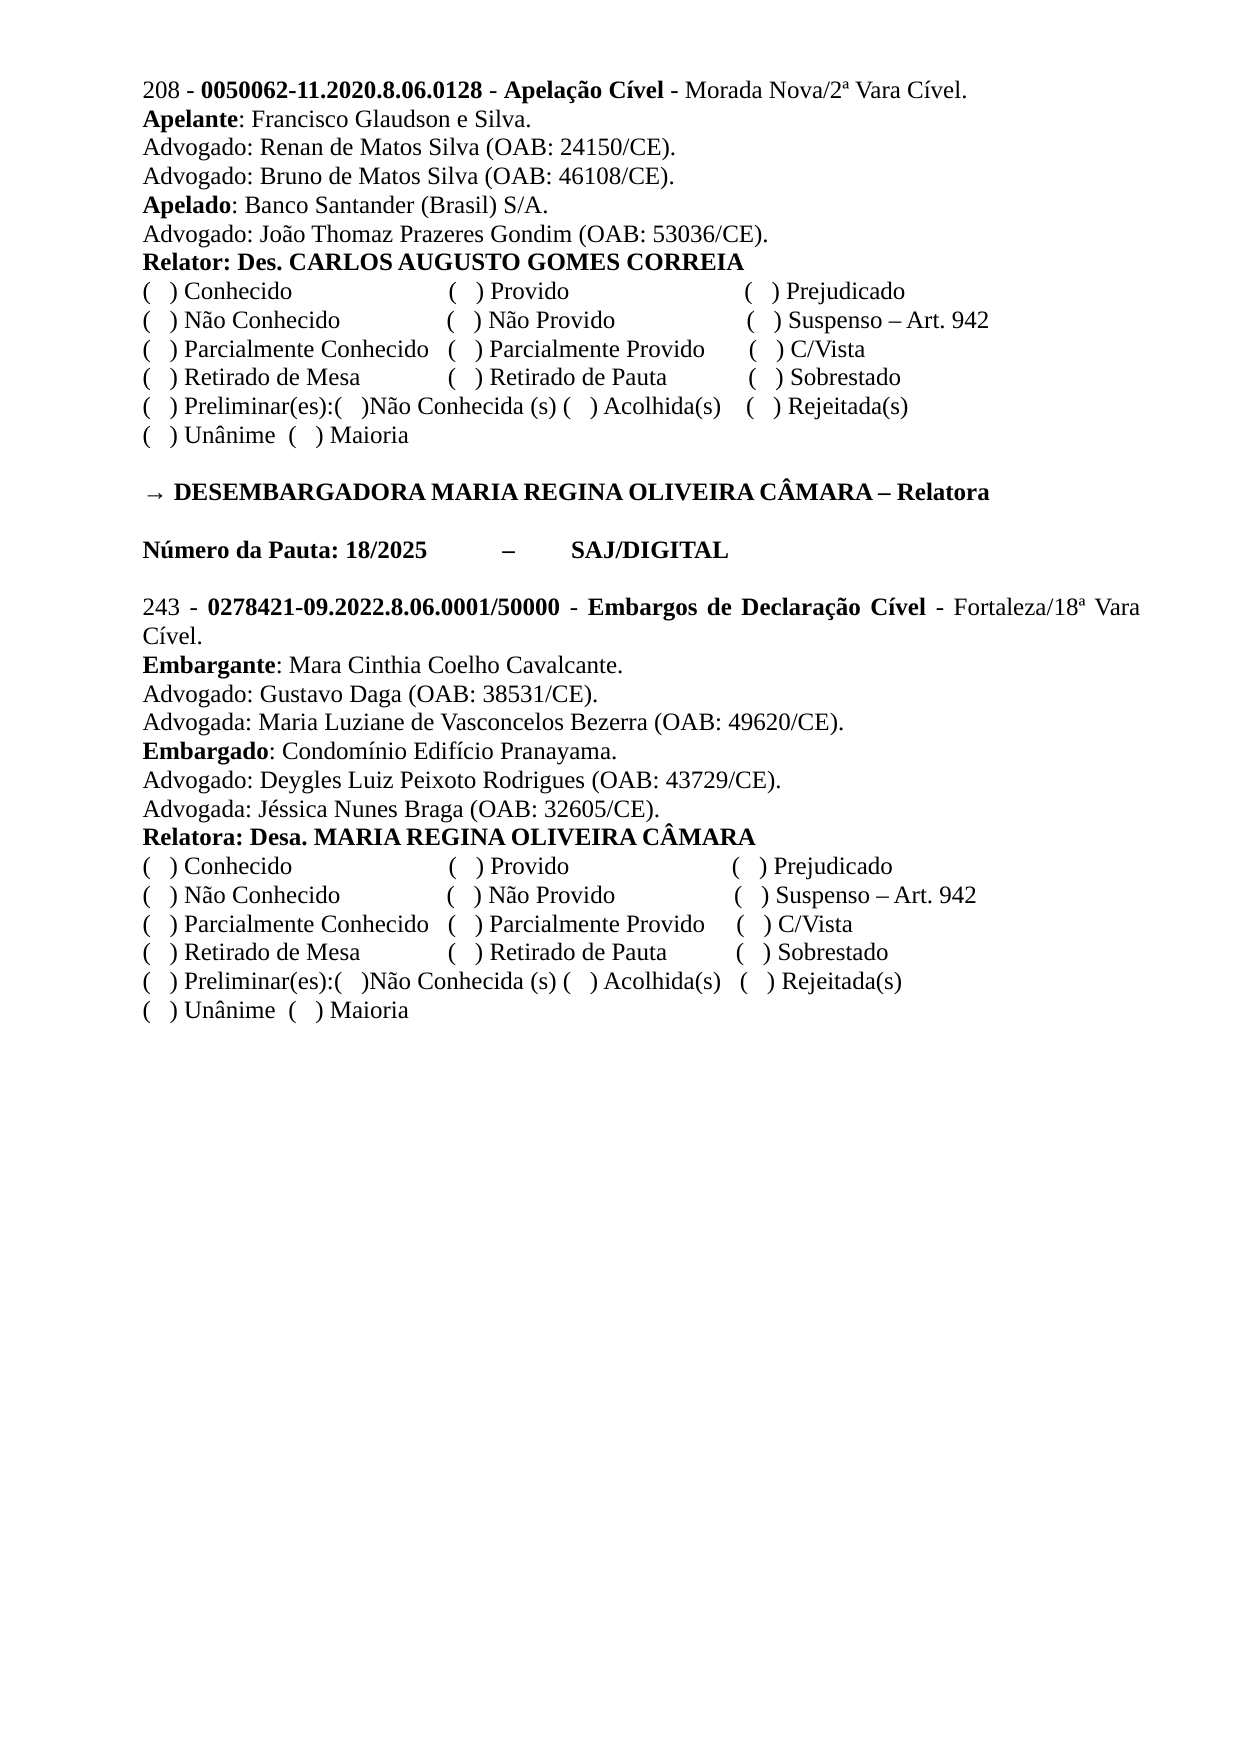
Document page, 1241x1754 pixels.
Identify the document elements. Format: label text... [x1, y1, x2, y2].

text ( ) Retirado de Mesa ( ) Retirado de Pauta ( ) Sobrestado [142, 362, 1158, 391]
text Relator: Des. CARLOS AUGUSTO GOMES CORREIA [142, 247, 1141, 276]
text ( ) Unânime ( ) Maioria [142, 995, 1158, 1024]
text Apelado: Banco Santander (Brasil) S/A. [142, 190, 1141, 219]
text ( ) Preliminar(es):( )Não Conhecida (s) ( ) Acolhida(s) ( ) Rejeitada(s) [142, 391, 1158, 420]
text 208 - 0050062-11.2020.8.06.0128 - Apelação Cível - Morada Nova/2ª Vara Cível. [142, 75, 1141, 104]
text Apelante: Francisco Glaudson e Silva. [142, 104, 1141, 132]
text Número da Pauta: 18/2025 – SAJ/DIGITAL [142, 535, 1141, 564]
text ( ) Não Conhecido ( ) Não Provido ( ) Suspenso – Art. 942 [142, 880, 1158, 909]
text Advogado: Gustavo Daga (OAB: 38531/CE). [142, 679, 1141, 707]
text Advogado: Deygles Luiz Peixoto Rodrigues (OAB: 43729/CE). [142, 765, 1141, 794]
text ( ) Parcialmente Conhecido ( ) Parcialmente Provido ( ) C/Vista [142, 334, 1158, 362]
text Advogada: Jéssica Nunes Braga (OAB: 32605/CE). [142, 794, 1141, 822]
text ( ) Parcialmente Conhecido ( ) Parcialmente Provido ( ) C/Vista [142, 909, 1158, 937]
text ( ) Conhecido ( ) Provido ( ) Prejudicado [142, 276, 1141, 305]
text ( ) Preliminar(es):( )Não Conhecida (s) ( ) Acolhida(s) ( ) Rejeitada(s) [142, 966, 1158, 995]
text ( ) Conhecido ( ) Provido ( ) Prejudicado [142, 851, 1141, 880]
text ( ) Retirado de Mesa ( ) Retirado de Pauta ( ) Sobrestado [142, 937, 1158, 966]
text Relatora: Desa. MARIA REGINA OLIVEIRA CÂMARA [142, 822, 1141, 851]
text 243 - 0278421-09.2022.8.06.0001/50000 - Embargos de Declaração Cível - Fortaleza/18ª Vara Cível. [142, 592, 1141, 650]
text → DESEMBARGADORA MARIA REGINA OLIVEIRA CÂMARA – Relatora [142, 477, 1141, 506]
text Embargado: Condomínio Edifício Pranayama. [142, 736, 1141, 765]
text ( ) Unânime ( ) Maioria [142, 420, 1158, 449]
text Advogado: Renan de Matos Silva (OAB: 24150/CE). [142, 132, 1141, 161]
text Advogado: Bruno de Matos Silva (OAB: 46108/CE). [142, 161, 1141, 190]
text Embargante: Mara Cinthia Coelho Cavalcante. [142, 650, 1141, 679]
text ( ) Não Conhecido ( ) Não Provido ( ) Suspenso – Art. 942 [142, 305, 1158, 334]
text Advogado: João Thomaz Prazeres Gondim (OAB: 53036/CE). [142, 219, 1141, 247]
text Advogada: Maria Luziane de Vasconcelos Bezerra (OAB: 49620/CE). [142, 707, 1141, 736]
